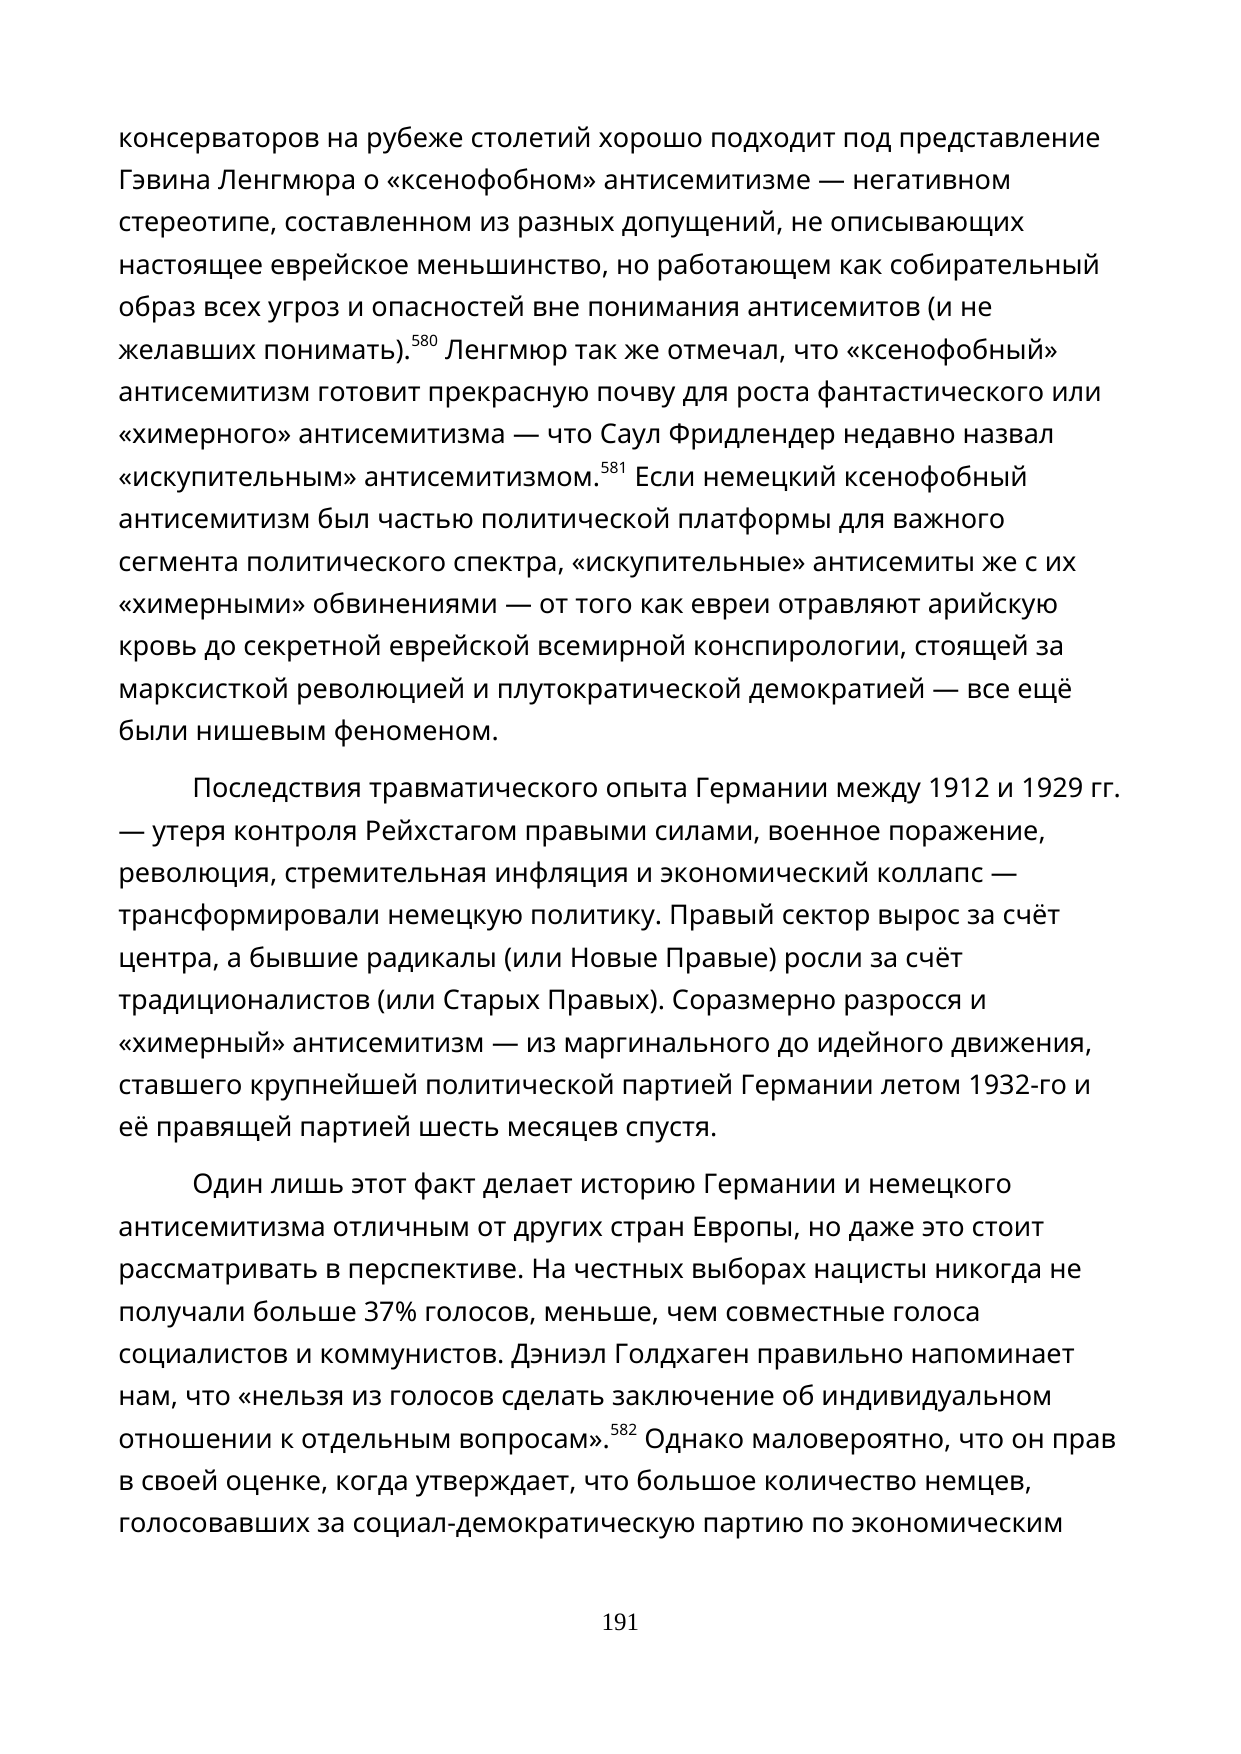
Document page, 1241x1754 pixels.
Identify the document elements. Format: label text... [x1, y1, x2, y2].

text консерваторов на рубеже столетий хорошо подходит под представление Гэвина Ленгмюра о «ксенофобном» антисемитизме — негативном стереотипе, составленном из разных допущений, не описывающих настоящее еврейское меньшинство, но работающем как собирательный образ всех угроз и опасностей вне понимания антисемитов (и не желавших понимать). Ленгмюр так же отмечал, что «ксенофобный» антисемитизм готовит прекрасную почву для роста фантастического или «химерного» антисемитизма — что Саул Фридлендер недавно назвал «искупительным» антисемитизмом. Если немецкий ксенофобный антисемитизм был частью политической платформы для важного сегмента политического спектра, «искупительные» антисемиты же с их «химерными» обвинениями — от того как евреи отравляют арийскую кровь до секретной еврейской всемирной конспирологии, стоящей за марксисткой революцией и плутократической демократией — все ещё были нишевым феноменом. [118, 118, 1122, 748]
text Последствия травматического опыта Германии между 1912 и 1929 гг. — утеря контроля Рейхстагом правыми силами, военное поражение, революция, стремительная инфляция и экономический коллапс — трансформировали немецкую политику. Правый сектор вырос за счёт центра, а бывшие радикалы (или Новые Правые) росли за счёт традиционалистов (или Старых Правых). Соразмерно разросся и «химерный» антисемитизм — из маргинального до идейного движения, ставшего крупнейшей политической партией Германии летом 1932-го и её правящей партией шесть месяцев спустя. [118, 769, 1122, 1145]
text Один лишь этот факт делает историю Германии и немецкого антисемитизма отличным от других стран Европы, но даже это стоит рассматривать в перспективе. На честных выборах нацисты никогда не получали больше 37% голосов, меньше, чем совместные голоса социалистов и коммунистов. Дэниэл Голдхаген правильно напоминает нам, что «нельзя из голосов сделать заключение об индивидуальном отношении к отдельным вопросам». Однако маловероятно, что он прав в своей оценке, когда утверждает, что большое количество немцев, голосовавших за социал-демократическую партию по экономическим [118, 1165, 1122, 1541]
